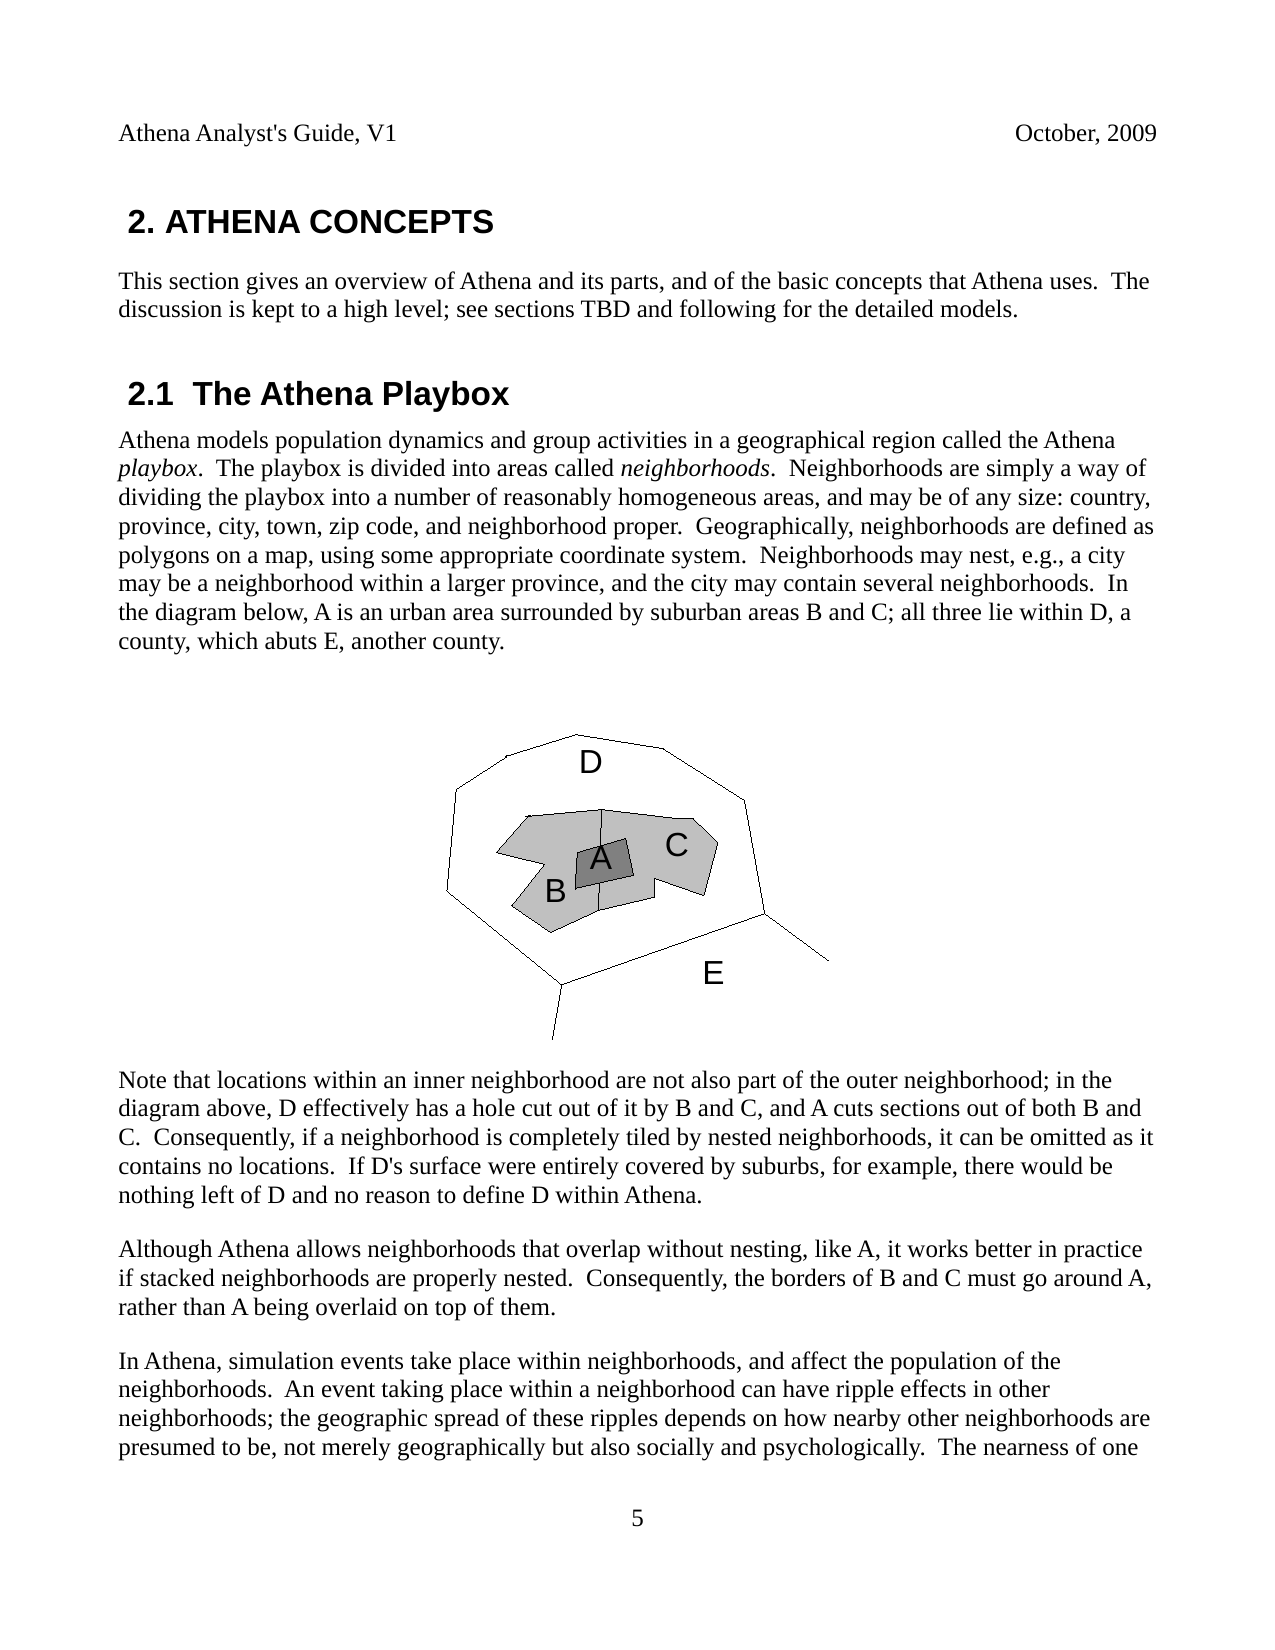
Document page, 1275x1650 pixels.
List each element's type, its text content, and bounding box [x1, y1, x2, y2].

text Note that locations within an inner neighborhood are not also part of the outer neighborhood; in the diagram above, D effectively has a hole cut out of it by B and C, and A cuts sections out of both B and C. Consequently, if a neighborhood is completely tiled by nested neighborhoods, it can be omitted as it contains no locations. If D's surface were entirely covered by suburbs, for example, there would be nothing left of D and no reason to define D within Athena. [118, 1065, 1157, 1208]
text Athena models population dynamics and group activities in a geographical region called the Athena playbox. The playbox is divided into areas called neighborhoods. Neighborhoods are simply a way of dividing the playbox into a number of reasonably homogeneous areas, and may be of any size: country, province, city, town, zip code, and neighborhood proper. Geographically, neighborhoods are defined as polygons on a map, using some appropriate coordinate system. Neighborhoods may nest, e.g., a city may be a neighborhood within a larger province, and the city may contain several neighborhoods. In the diagram below, A is an urban area surrounded by suburban areas B and C; all three lie within D, a county, which abuts E, another county. [118, 425, 1157, 655]
text Although Athena allows neighborhoods that overlap without nesting, like A, it works better in practice if stacked neighborhoods are properly nested. Consequently, the borders of B and C must go around A, rather than A being overlaid on top of them. [118, 1234, 1157, 1320]
subtitle Athena Concepts [118, 202, 1157, 240]
text In Athena, simulation events take place within neighborhoods, and affect the population of the neighborhoods. An event taking place within a neighborhood can have ripple effects in other neighborhoods; the geographic spread of these ripples depends on how nearby other neighborhoods are presumed to be, not merely geographically but also socially and psychologically. The nearness of one [118, 1346, 1157, 1461]
subtitle The Athena Playbox [118, 374, 1157, 412]
text This section gives an overview of Athena and its parts, and of the basic concepts that Athena uses. The discussion is kept to a high level; see sections TBD and following for the detailed models. [118, 266, 1157, 323]
